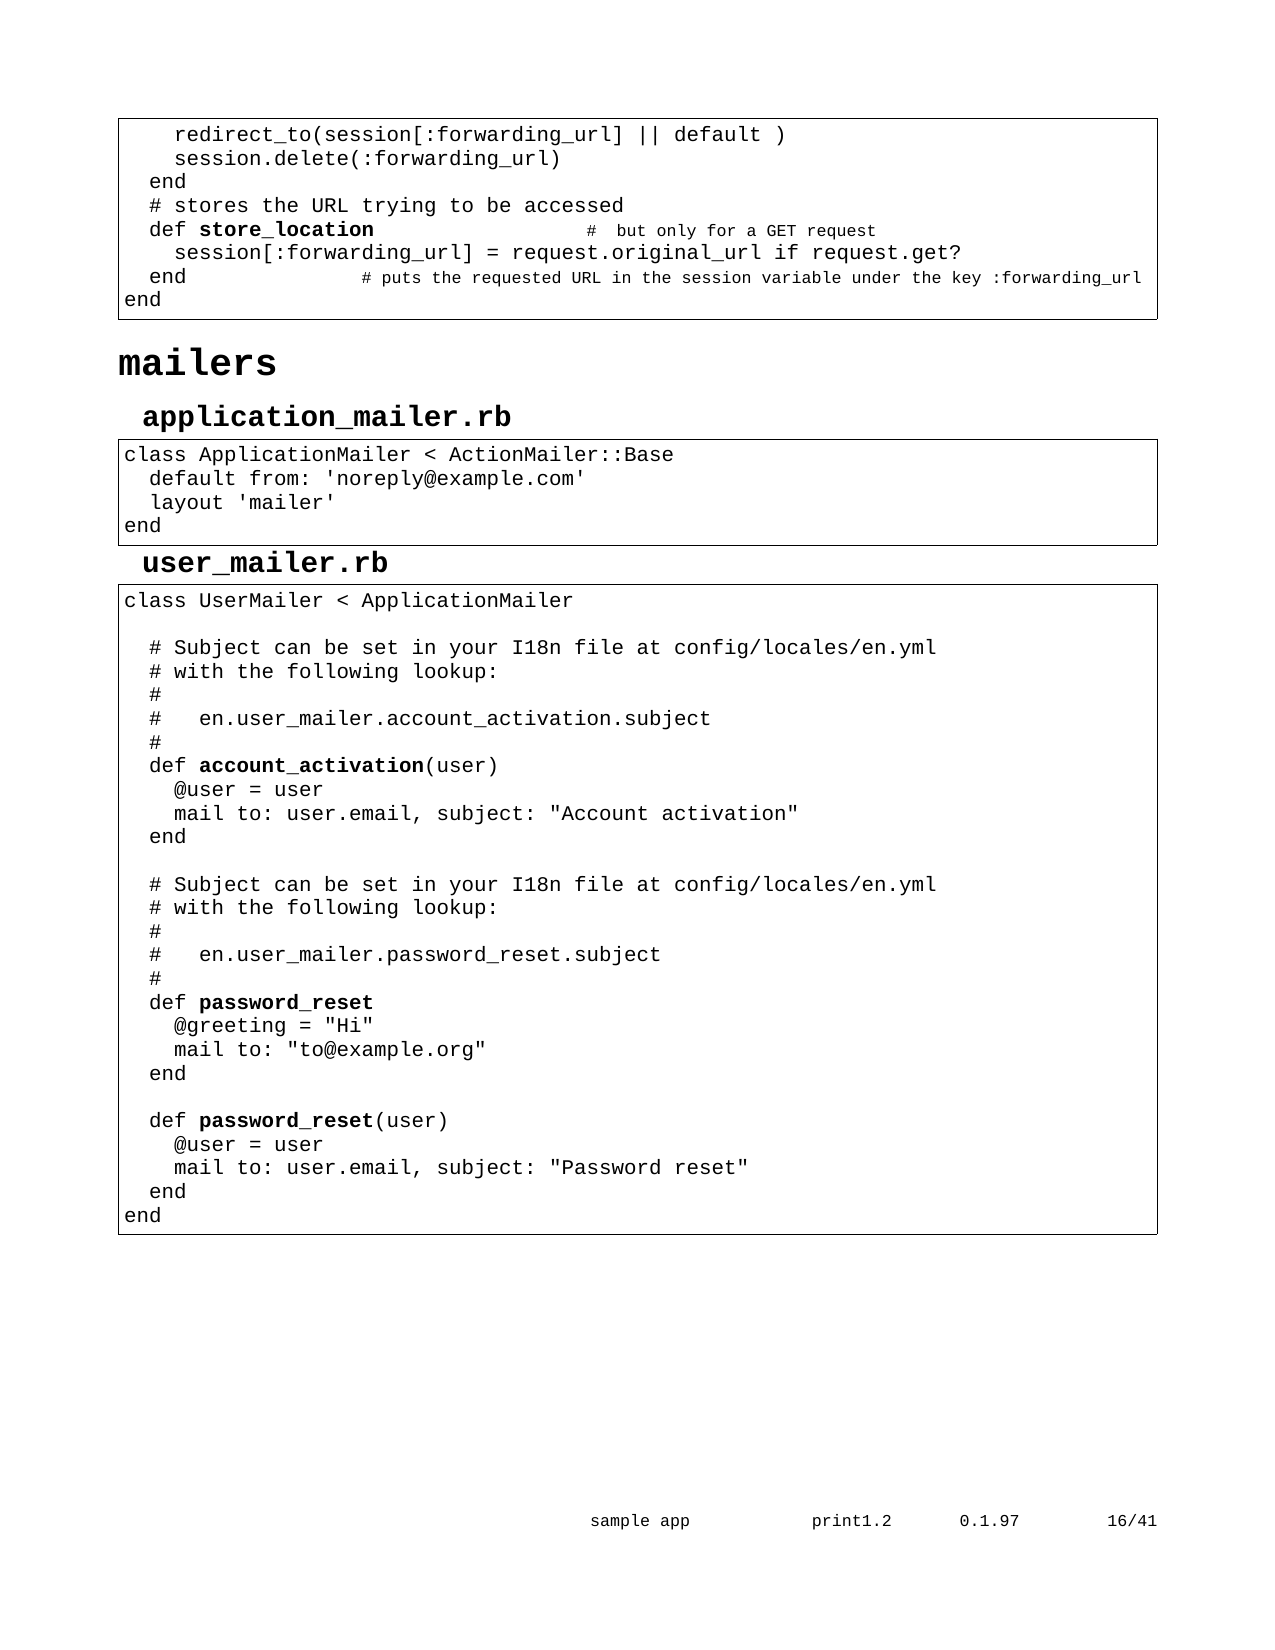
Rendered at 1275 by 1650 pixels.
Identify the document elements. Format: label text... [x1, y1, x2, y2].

subtitle mailers [118, 344, 1157, 387]
table_header class ApplicationMailer < ActionMailer::Base default from: 'noreply@example.com' layout 'mailer' end [119, 440, 1157, 545]
subtitle user_mailer.rb [142, 548, 1157, 581]
subtitle application_mailer.rb [142, 402, 1157, 436]
table_header class UserMailer < ApplicationMailer # Subject can be set in your I18n file at config/locales/en.yml # with the following lookup: # # en.user_mailer.account_activation.subject # def account_activation(user) @user = user mail to: user.email, subject: "Account activation" end # Subject can be set in your I18n file at config/locales/en.yml # with the following lookup: # # en.user_mailer.password_reset.subject # def password_reset @greeting = "Hi" mail to: "to@example.org" end def password_reset(user) @user = user mail to: user.email, subject: "Password reset" end end [119, 585, 1157, 1234]
table_header redirect_to(session[:forwarding_url] || default ) session.delete(:forwarding_url) end # stores the URL trying to be accessed def store_location # but only for a GET request session[:forwarding_url] = request.original_url if request.get? end # puts the requested URL in the session variable under the key :forwarding_url end [119, 119, 1157, 319]
